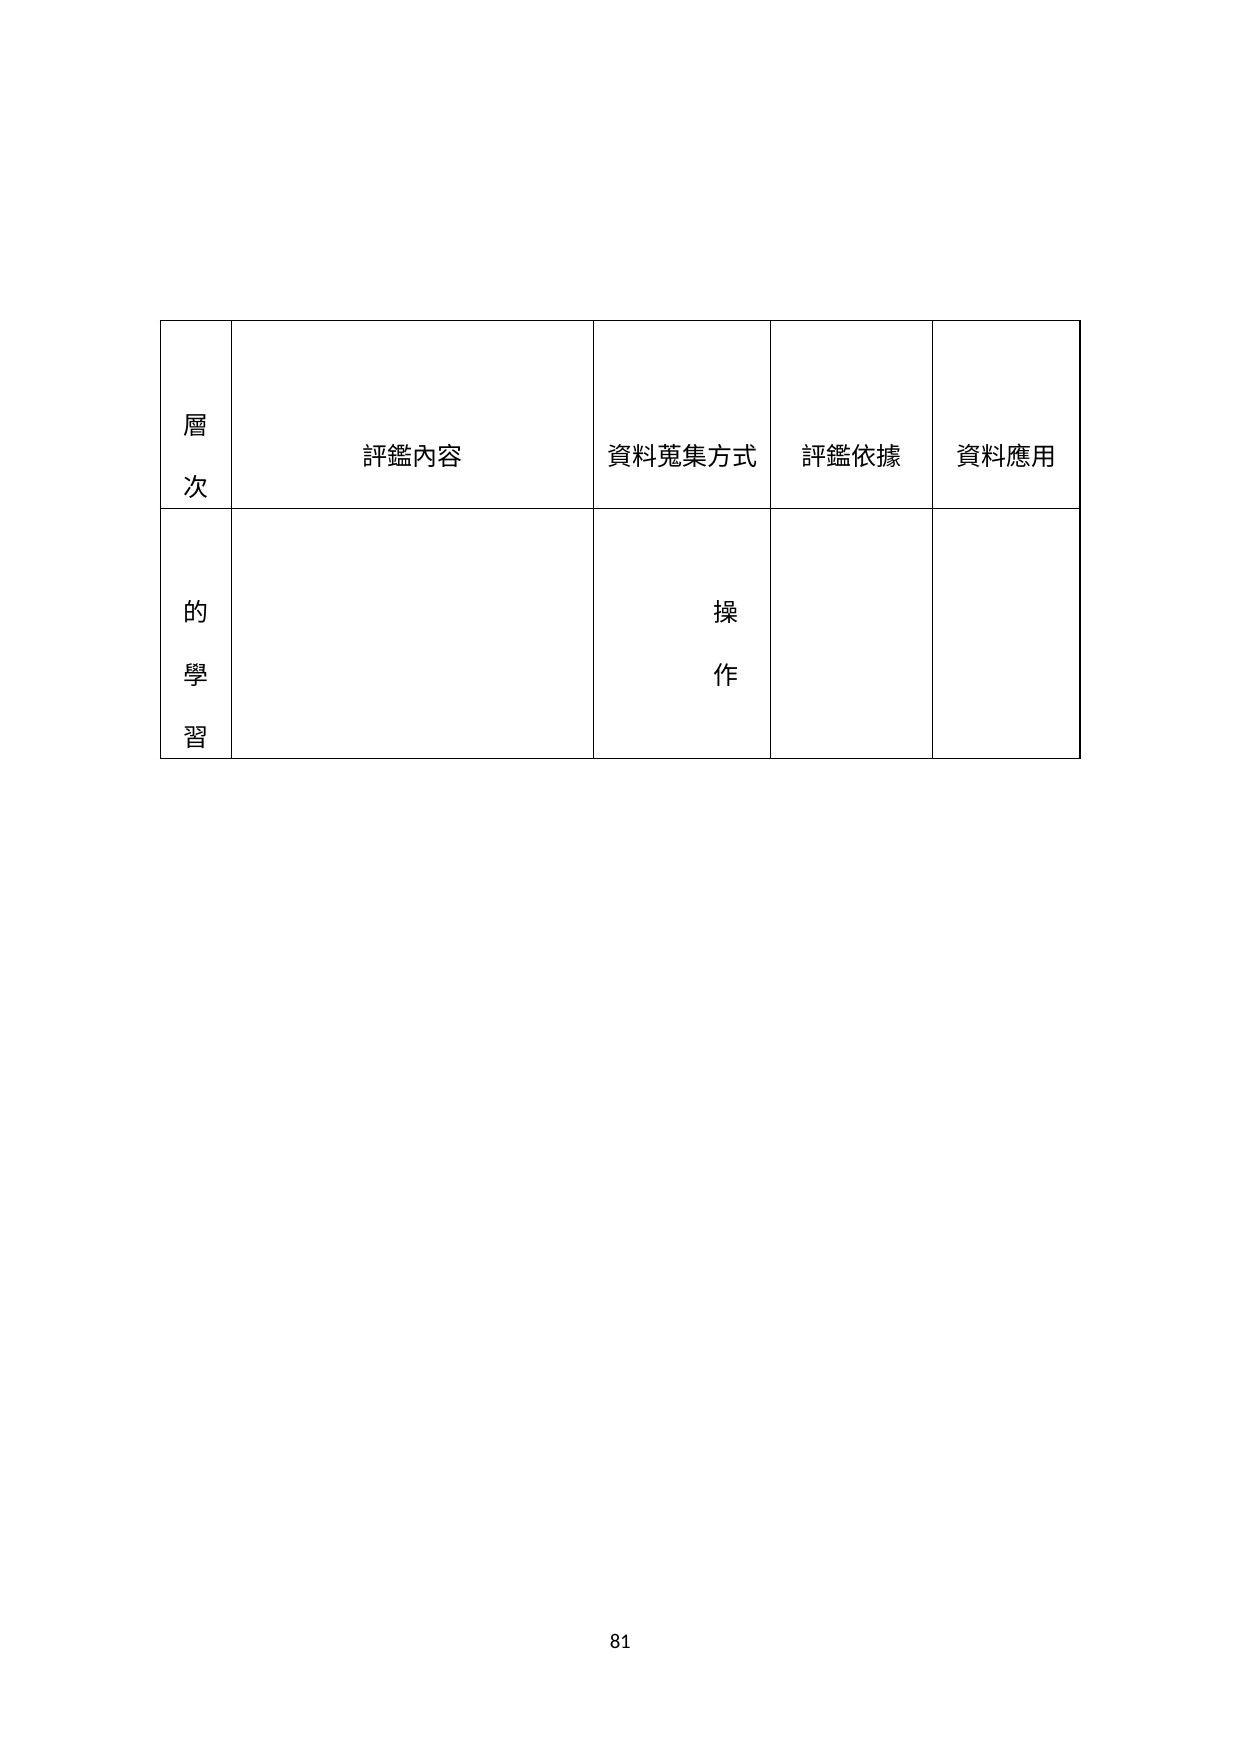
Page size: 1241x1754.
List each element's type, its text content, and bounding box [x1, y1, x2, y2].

table_cell [232, 509, 593, 758]
table_header 評鑑依據 [771, 321, 932, 508]
table_cell 的學習 [161, 509, 231, 758]
table_header 評鑑內容 [232, 321, 593, 508]
table_header 層次 [161, 321, 231, 508]
table_cell 實際模擬操作 [594, 509, 770, 758]
table_cell [771, 509, 932, 758]
table_header 資料蒐集方式 [594, 321, 770, 508]
table_header 資料應用 [933, 321, 1079, 508]
table_cell [933, 509, 1079, 758]
